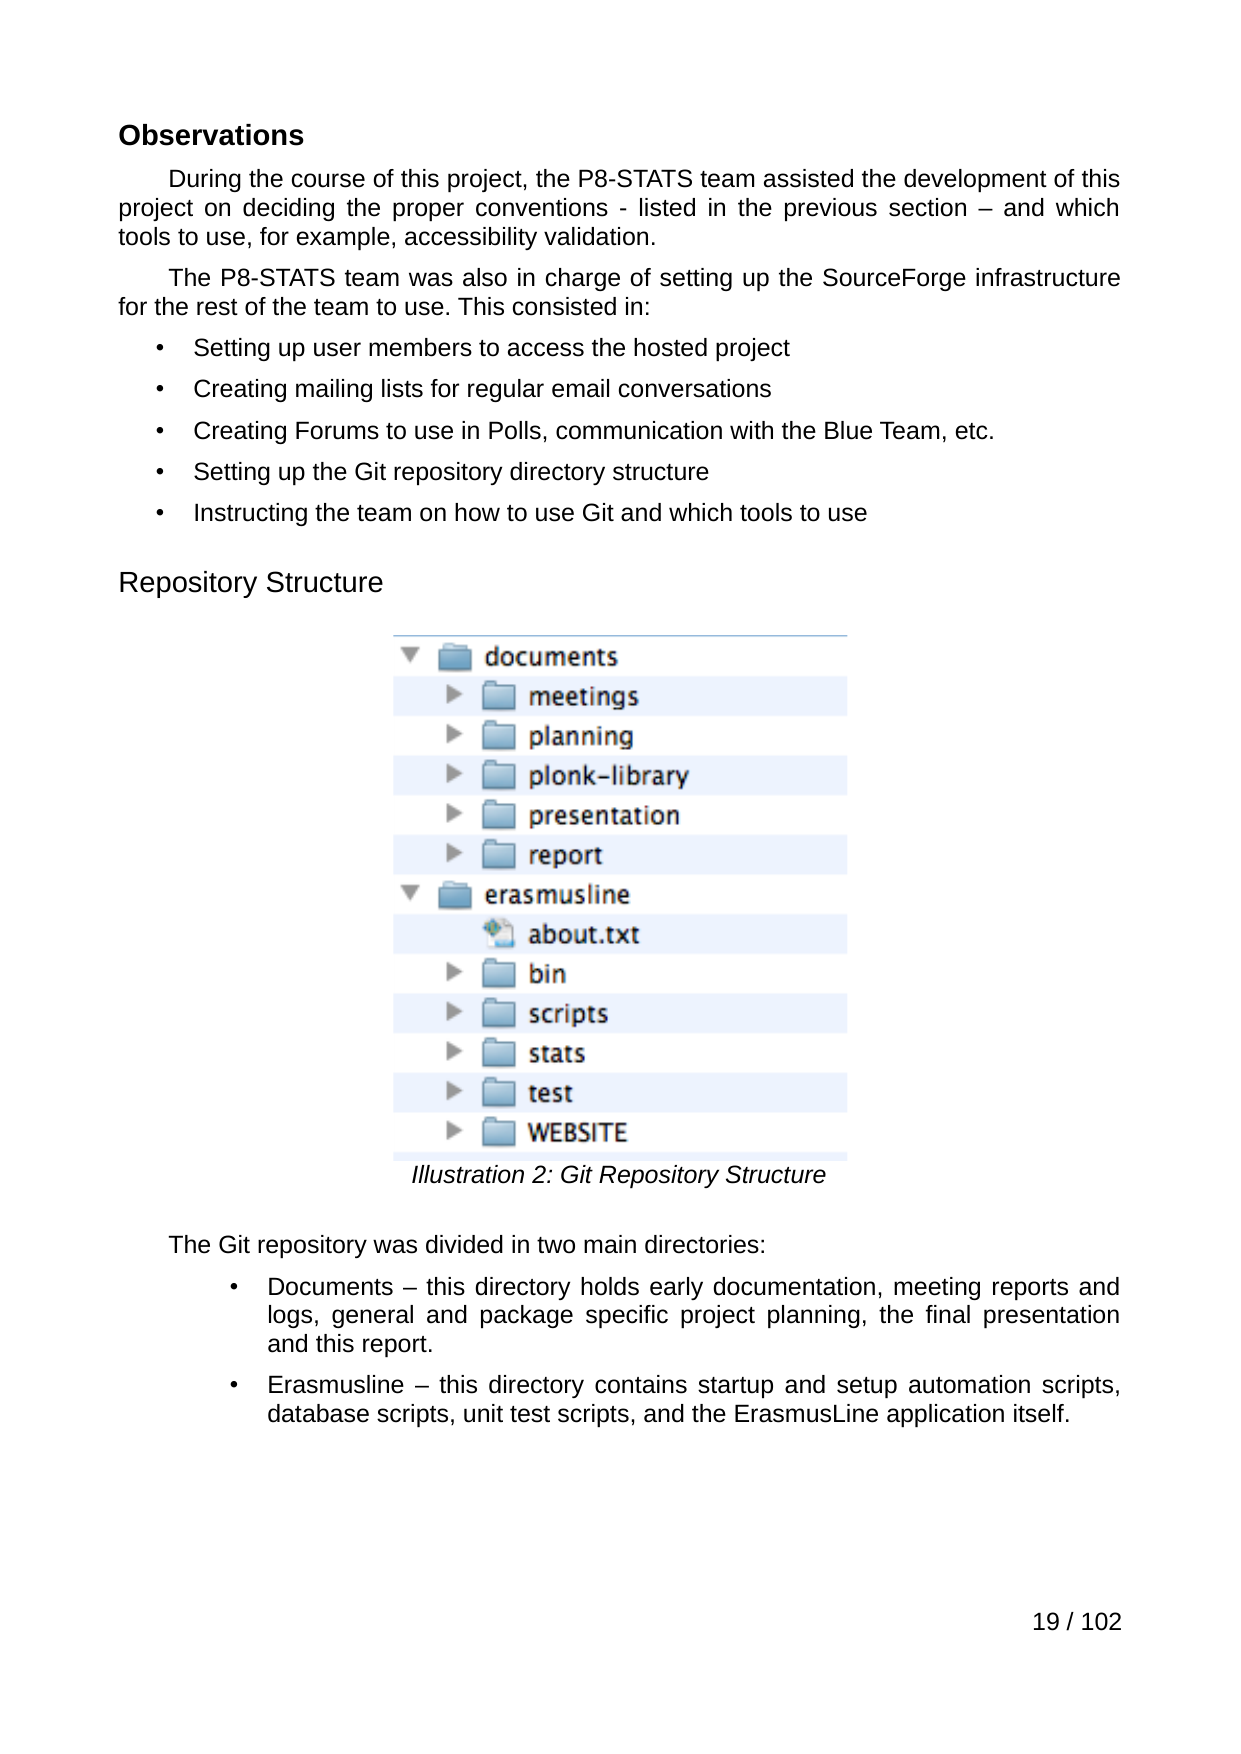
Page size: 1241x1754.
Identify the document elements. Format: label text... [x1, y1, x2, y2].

list Documents – this directory holds early documentation, meeting reports and logs, general and package specific project planning, the final presentation and this report. [229, 1272, 1122, 1358]
text During the course of this project, the P8-STATS team assisted the development of this project on deciding the proper conventions - listed in the previous section – and which tools to use, for example, accessibility validation. [118, 164, 1122, 250]
subtitle Repository Structure [118, 565, 1122, 598]
text The Git repository was divided in two main directories: [118, 1230, 1122, 1259]
text The P8-STATS team was also in charge of setting up the SourceForge infrastructure for the rest of the team to use. This consisted in: [118, 263, 1122, 320]
list Setting up user members to access the hosted project [156, 333, 1122, 362]
list Instructing the team on how to use Git and which tools to use [156, 498, 1122, 527]
list Erasmusline – this directory contains startup and setup automation scripts, database scripts, unit test scripts, and the ErasmusLine application itself. [229, 1370, 1122, 1428]
subtitle Observations [118, 118, 1122, 152]
list Setting up the Git repository directory structure [156, 457, 1122, 486]
text Illustration 2: Git Repository Structure [393, 1161, 847, 1189]
list Creating mailing lists for regular email conversations [156, 374, 1122, 403]
list Creating Forums to use in Polls, communication with the Blue Team, etc. [156, 416, 1122, 444]
picture [393, 635, 848, 1161]
